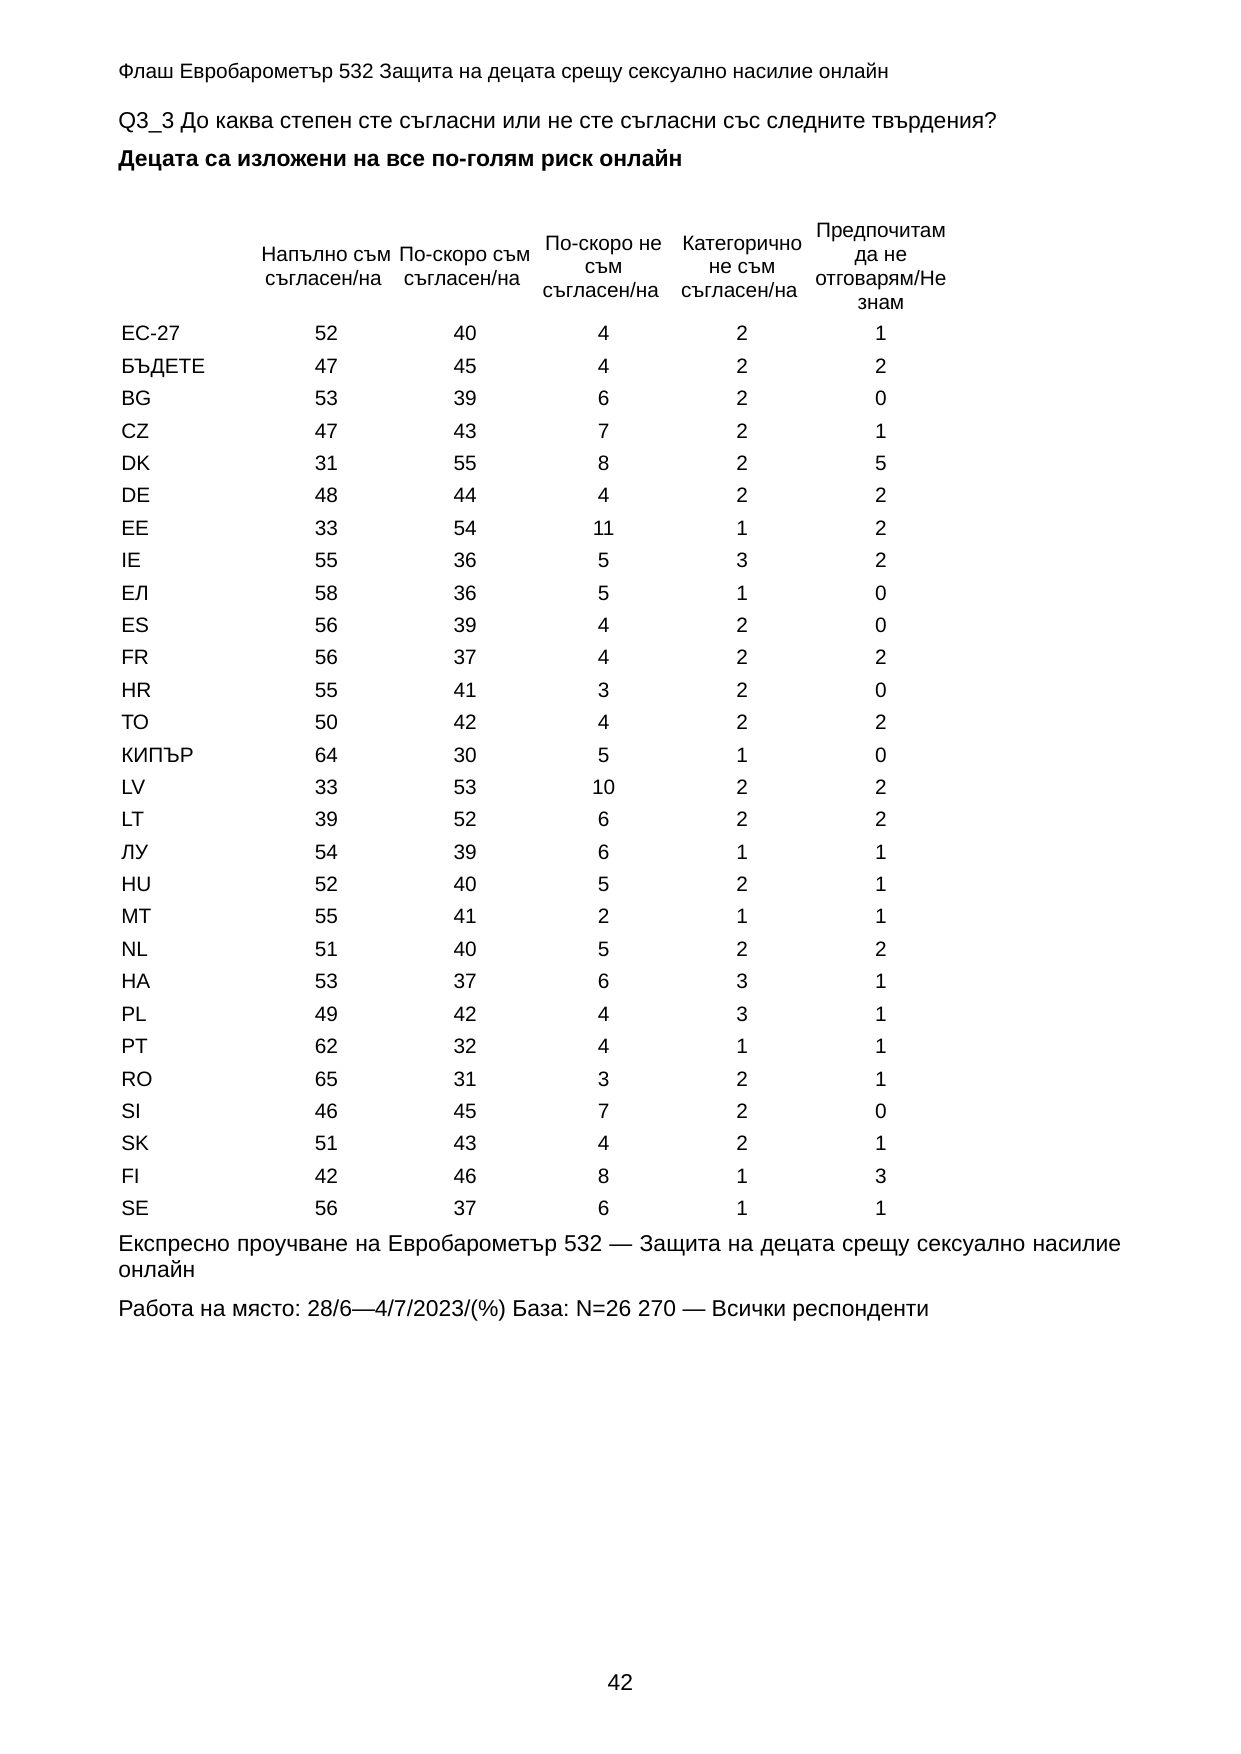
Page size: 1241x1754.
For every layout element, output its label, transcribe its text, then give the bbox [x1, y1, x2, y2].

table_cell 42 [395, 998, 534, 1030]
table_cell 5 [534, 933, 673, 965]
table_cell 45 [395, 350, 534, 382]
table_cell FR [118, 641, 257, 673]
table_cell 1 [811, 900, 950, 933]
table_cell 1 [673, 900, 811, 933]
table_cell 2 [673, 350, 811, 382]
table_cell 1 [811, 414, 950, 447]
table_cell 2 [673, 674, 811, 706]
table_cell 37 [395, 641, 534, 673]
table_cell 4 [534, 706, 673, 738]
table_cell 39 [257, 803, 395, 835]
table_cell 2 [811, 641, 950, 673]
table_cell 1 [673, 1030, 811, 1062]
table_cell ЕЛ [118, 576, 257, 609]
table_cell 2 [673, 1127, 811, 1159]
table_cell 1 [811, 965, 950, 997]
table_header Категорично не съм съгласен/на [673, 215, 811, 317]
table_cell 3 [534, 1062, 673, 1094]
table_cell 39 [395, 382, 534, 414]
table_cell 3 [811, 1159, 950, 1192]
table_cell 54 [395, 511, 534, 544]
table_cell 37 [395, 1192, 534, 1224]
table_cell 49 [257, 998, 395, 1030]
table_cell 55 [257, 674, 395, 706]
table_cell ТО [118, 706, 257, 738]
table_cell 3 [673, 998, 811, 1030]
table_cell 1 [811, 1030, 950, 1062]
table_cell 56 [257, 1192, 395, 1224]
table_cell 0 [811, 674, 950, 706]
table_cell 55 [395, 447, 534, 479]
table_cell 52 [395, 803, 534, 835]
table_cell 6 [534, 803, 673, 835]
table_cell IE [118, 544, 257, 576]
table_cell 0 [811, 609, 950, 641]
table_cell 4 [534, 1030, 673, 1062]
table_cell 8 [534, 447, 673, 479]
table_cell 6 [534, 1192, 673, 1224]
table_cell ЕС-27 [118, 317, 257, 349]
table_cell 2 [811, 350, 950, 382]
table_cell 41 [395, 900, 534, 933]
table_cell 7 [534, 414, 673, 447]
table_cell 64 [257, 738, 395, 771]
table_cell 48 [257, 479, 395, 511]
table_cell 6 [534, 382, 673, 414]
table_cell PL [118, 998, 257, 1030]
table_cell 40 [395, 317, 534, 349]
table_cell 5 [534, 868, 673, 900]
table_cell 62 [257, 1030, 395, 1062]
table_cell 44 [395, 479, 534, 511]
table_cell 4 [534, 609, 673, 641]
table_cell 4 [534, 641, 673, 673]
table_cell 2 [673, 933, 811, 965]
table_cell 30 [395, 738, 534, 771]
table_cell 4 [534, 479, 673, 511]
table_cell 56 [257, 641, 395, 673]
table_cell 31 [257, 447, 395, 479]
table_cell 0 [811, 576, 950, 609]
table_cell 33 [257, 511, 395, 544]
table_cell PT [118, 1030, 257, 1062]
table_cell ES [118, 609, 257, 641]
table_cell 10 [534, 771, 673, 803]
table_cell 65 [257, 1062, 395, 1094]
table_cell 0 [811, 382, 950, 414]
table_cell FI [118, 1159, 257, 1192]
table_cell 42 [257, 1159, 395, 1192]
table_cell 37 [395, 965, 534, 997]
table_cell 2 [811, 706, 950, 738]
table_cell 6 [534, 835, 673, 868]
table_cell 0 [811, 738, 950, 771]
table_cell 3 [534, 674, 673, 706]
table_cell НА [118, 965, 257, 997]
table_header [118, 215, 257, 317]
table_cell 32 [395, 1030, 534, 1062]
table_cell 5 [534, 544, 673, 576]
table_cell SI [118, 1095, 257, 1127]
table_cell 36 [395, 576, 534, 609]
table_cell 2 [673, 771, 811, 803]
table_cell 1 [673, 835, 811, 868]
table_cell 1 [673, 1192, 811, 1224]
table_cell 11 [534, 511, 673, 544]
table_cell 1 [811, 1062, 950, 1094]
table_cell 52 [257, 317, 395, 349]
table_cell DE [118, 479, 257, 511]
table_cell 46 [395, 1159, 534, 1192]
table_cell 5 [534, 738, 673, 771]
table_cell 5 [534, 576, 673, 609]
table_cell 2 [811, 544, 950, 576]
table_cell 1 [811, 998, 950, 1030]
table_header По-скоро съм съгласен/на [395, 215, 534, 317]
table_cell 2 [673, 317, 811, 349]
table_cell 31 [395, 1062, 534, 1094]
table_cell 2 [673, 1062, 811, 1094]
table_cell 4 [534, 350, 673, 382]
table_cell 41 [395, 674, 534, 706]
table_cell LT [118, 803, 257, 835]
table_cell 2 [811, 771, 950, 803]
table_cell 2 [534, 900, 673, 933]
table_cell BG [118, 382, 257, 414]
table_cell 1 [811, 835, 950, 868]
table_cell SK [118, 1127, 257, 1159]
table_cell 42 [395, 706, 534, 738]
table_header По-скоро не съм съгласен/на [534, 215, 673, 317]
table_cell 4 [534, 998, 673, 1030]
table_header Предпочитам да не отговарям/Не знам [811, 215, 950, 317]
table_cell LV [118, 771, 257, 803]
table_cell 2 [673, 706, 811, 738]
table_cell 40 [395, 933, 534, 965]
text Децата са изложени на все по-голям риск онлайн [118, 145, 1122, 171]
table_cell 47 [257, 350, 395, 382]
table_cell MT [118, 900, 257, 933]
table_cell 43 [395, 414, 534, 447]
table_cell 53 [257, 382, 395, 414]
table_cell 2 [673, 382, 811, 414]
table_cell 1 [673, 511, 811, 544]
text Q3_3 До каква степен сте съгласни или не сте съгласни със следните твърдения? [118, 107, 1122, 133]
table_cell RO [118, 1062, 257, 1094]
table_cell 40 [395, 868, 534, 900]
table_cell 6 [534, 965, 673, 997]
table_header Напълно съм съгласен/на [257, 215, 395, 317]
table_cell 5 [811, 447, 950, 479]
table_cell 56 [257, 609, 395, 641]
table_cell 1 [811, 1127, 950, 1159]
table_cell 33 [257, 771, 395, 803]
table_cell NL [118, 933, 257, 965]
table_cell 52 [257, 868, 395, 900]
table_cell HU [118, 868, 257, 900]
table_cell КИПЪР [118, 738, 257, 771]
table_cell 2 [673, 1095, 811, 1127]
table_cell 39 [395, 609, 534, 641]
table_cell 2 [673, 803, 811, 835]
table_cell 51 [257, 933, 395, 965]
table_cell 2 [811, 479, 950, 511]
table_cell 1 [811, 1192, 950, 1224]
table_cell 4 [534, 1127, 673, 1159]
table_cell 2 [673, 868, 811, 900]
table_cell 1 [673, 738, 811, 771]
table_cell SE [118, 1192, 257, 1224]
text Работа на място: 28/6—4/7/2023/(%) База: N=26 270 — Всички респонденти [118, 1295, 1122, 1321]
table_cell 58 [257, 576, 395, 609]
table_cell 1 [673, 1159, 811, 1192]
text Експресно проучване на Евробарометър 532 — Защита на децата срещу сексуално насилие онлайн [118, 1230, 1122, 1283]
table_cell 47 [257, 414, 395, 447]
table_cell 55 [257, 900, 395, 933]
table_cell 1 [673, 576, 811, 609]
table_cell 2 [811, 803, 950, 835]
table_cell 2 [673, 479, 811, 511]
table_cell 2 [673, 609, 811, 641]
table_cell 45 [395, 1095, 534, 1127]
table_cell HR [118, 674, 257, 706]
table_cell CZ [118, 414, 257, 447]
table_cell 8 [534, 1159, 673, 1192]
table_cell 0 [811, 1095, 950, 1127]
table_cell БЪДЕТЕ [118, 350, 257, 382]
table_cell 51 [257, 1127, 395, 1159]
table_cell 36 [395, 544, 534, 576]
table_cell 53 [257, 965, 395, 997]
table_cell ЛУ [118, 835, 257, 868]
table_cell 46 [257, 1095, 395, 1127]
table_cell 39 [395, 835, 534, 868]
table_cell 54 [257, 835, 395, 868]
table_cell 4 [534, 317, 673, 349]
table_cell 55 [257, 544, 395, 576]
table_cell DK [118, 447, 257, 479]
table_cell 53 [395, 771, 534, 803]
table_cell EE [118, 511, 257, 544]
table_cell 3 [673, 965, 811, 997]
table_cell 3 [673, 544, 811, 576]
table_cell 2 [673, 447, 811, 479]
table_cell 2 [673, 641, 811, 673]
table_cell 2 [673, 414, 811, 447]
table_cell 1 [811, 868, 950, 900]
table_cell 7 [534, 1095, 673, 1127]
table_cell 1 [811, 317, 950, 349]
table_cell 43 [395, 1127, 534, 1159]
table_cell 2 [811, 933, 950, 965]
table_cell 2 [811, 511, 950, 544]
table_cell 50 [257, 706, 395, 738]
